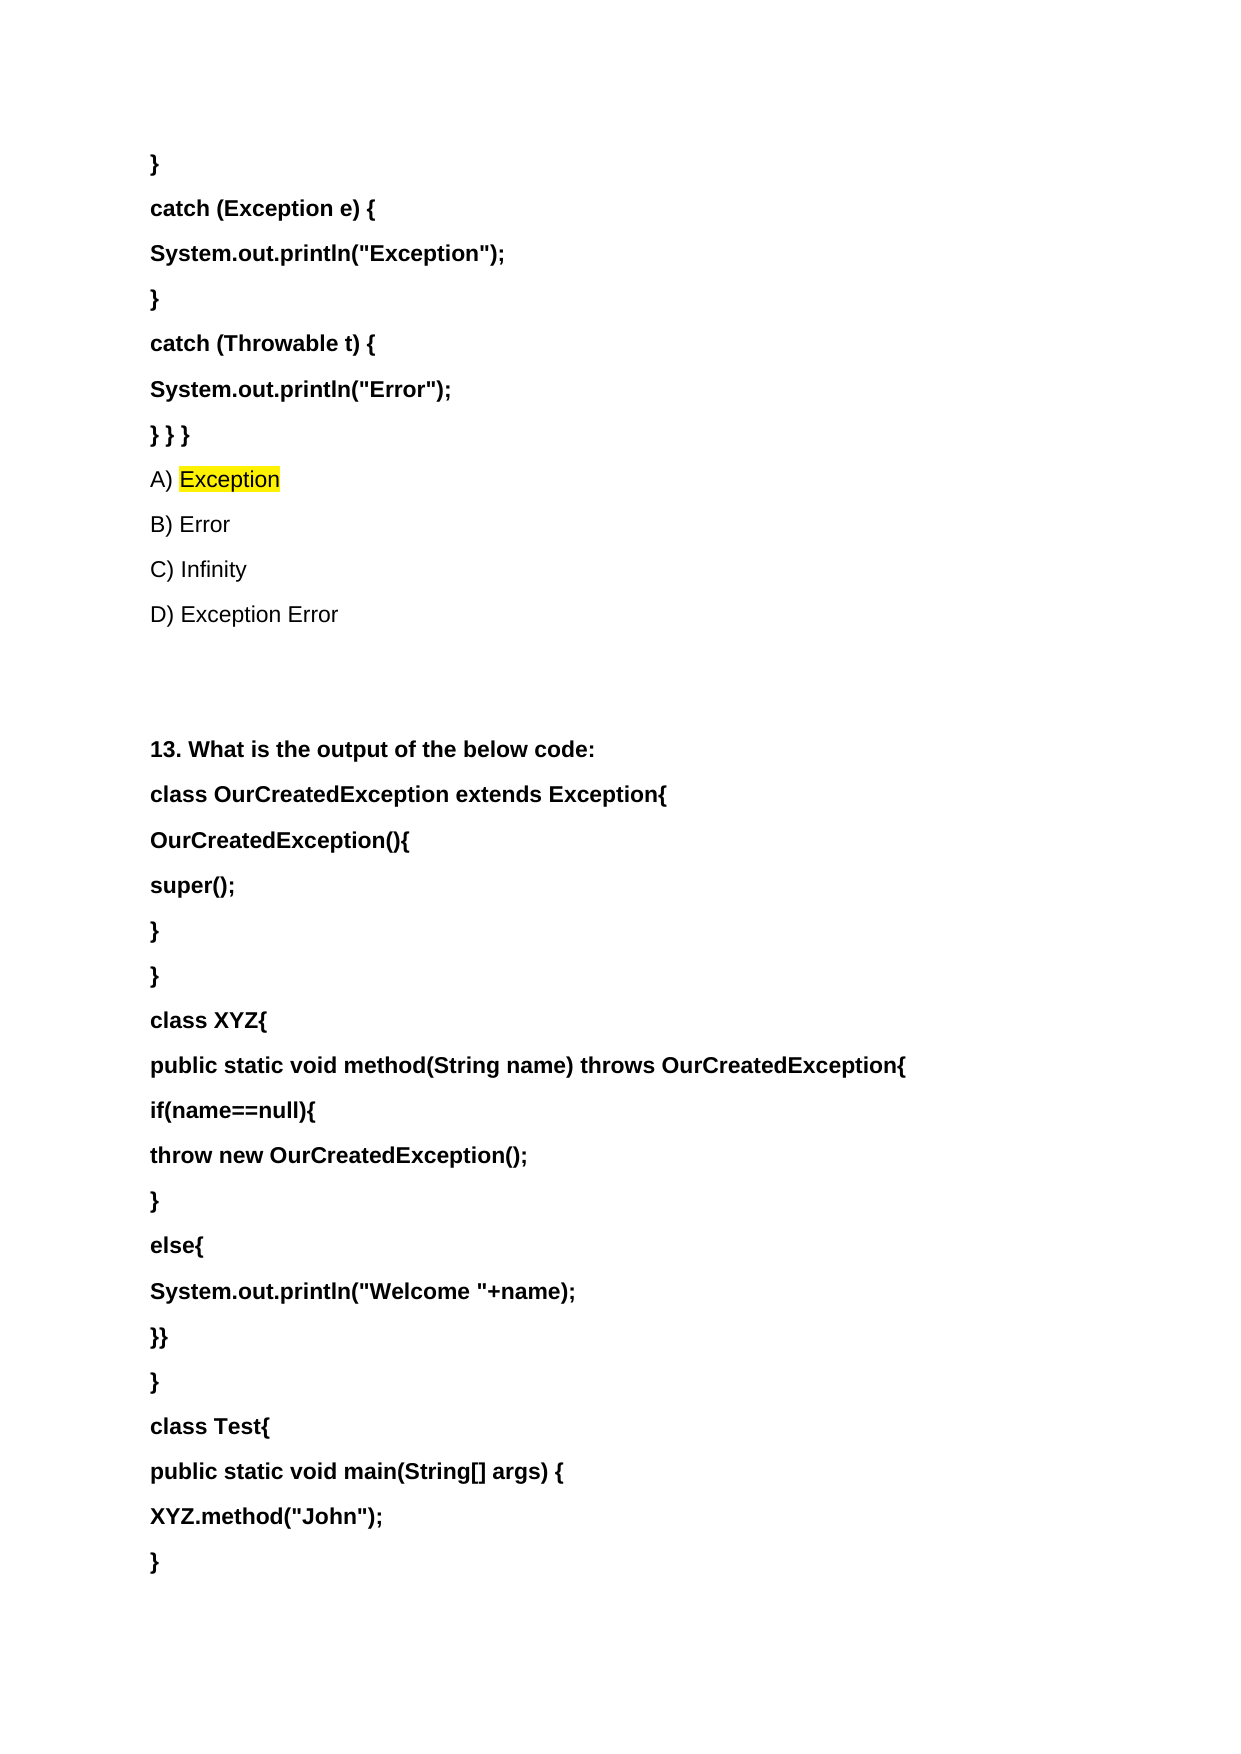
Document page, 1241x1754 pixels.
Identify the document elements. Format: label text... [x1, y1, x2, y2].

text catch (Throwable t) { [150, 330, 1090, 357]
text B) Error [150, 511, 1090, 537]
text throw new OurCreatedException(); [150, 1142, 1090, 1169]
text }} [150, 1323, 1090, 1349]
text else{ [150, 1232, 1090, 1259]
text XYZ.method("John"); [150, 1503, 1090, 1529]
text public static void method(String name) throws OurCreatedException{ [150, 1052, 1090, 1078]
text System.out.println("Error"); [150, 376, 1090, 402]
text } [150, 917, 1090, 943]
text if(name==null){ [150, 1097, 1090, 1123]
text System.out.println("Exception"); [150, 240, 1090, 267]
text } [150, 150, 1090, 176]
text } [150, 962, 1090, 988]
text } [150, 1548, 1090, 1574]
text class OurCreatedException extends Exception{ [150, 781, 1090, 808]
text catch (Exception e) { [150, 195, 1090, 221]
text } } } [150, 421, 1090, 447]
text D) Exception Error [150, 601, 1090, 627]
text System.out.println("Welcome "+name); [150, 1278, 1090, 1304]
text A) Exception [150, 466, 1090, 492]
text C) Infinity [150, 556, 1090, 582]
text 13. What is the output of the below code: [150, 736, 1090, 763]
text super(); [150, 872, 1090, 898]
text public static void main(String[] args) { [150, 1458, 1090, 1484]
text } [150, 1368, 1090, 1394]
text class XYZ{ [150, 1007, 1090, 1033]
text class Test{ [150, 1413, 1090, 1439]
text OurCreatedException(){ [150, 827, 1090, 853]
text } [150, 1187, 1090, 1214]
text } [150, 285, 1090, 312]
